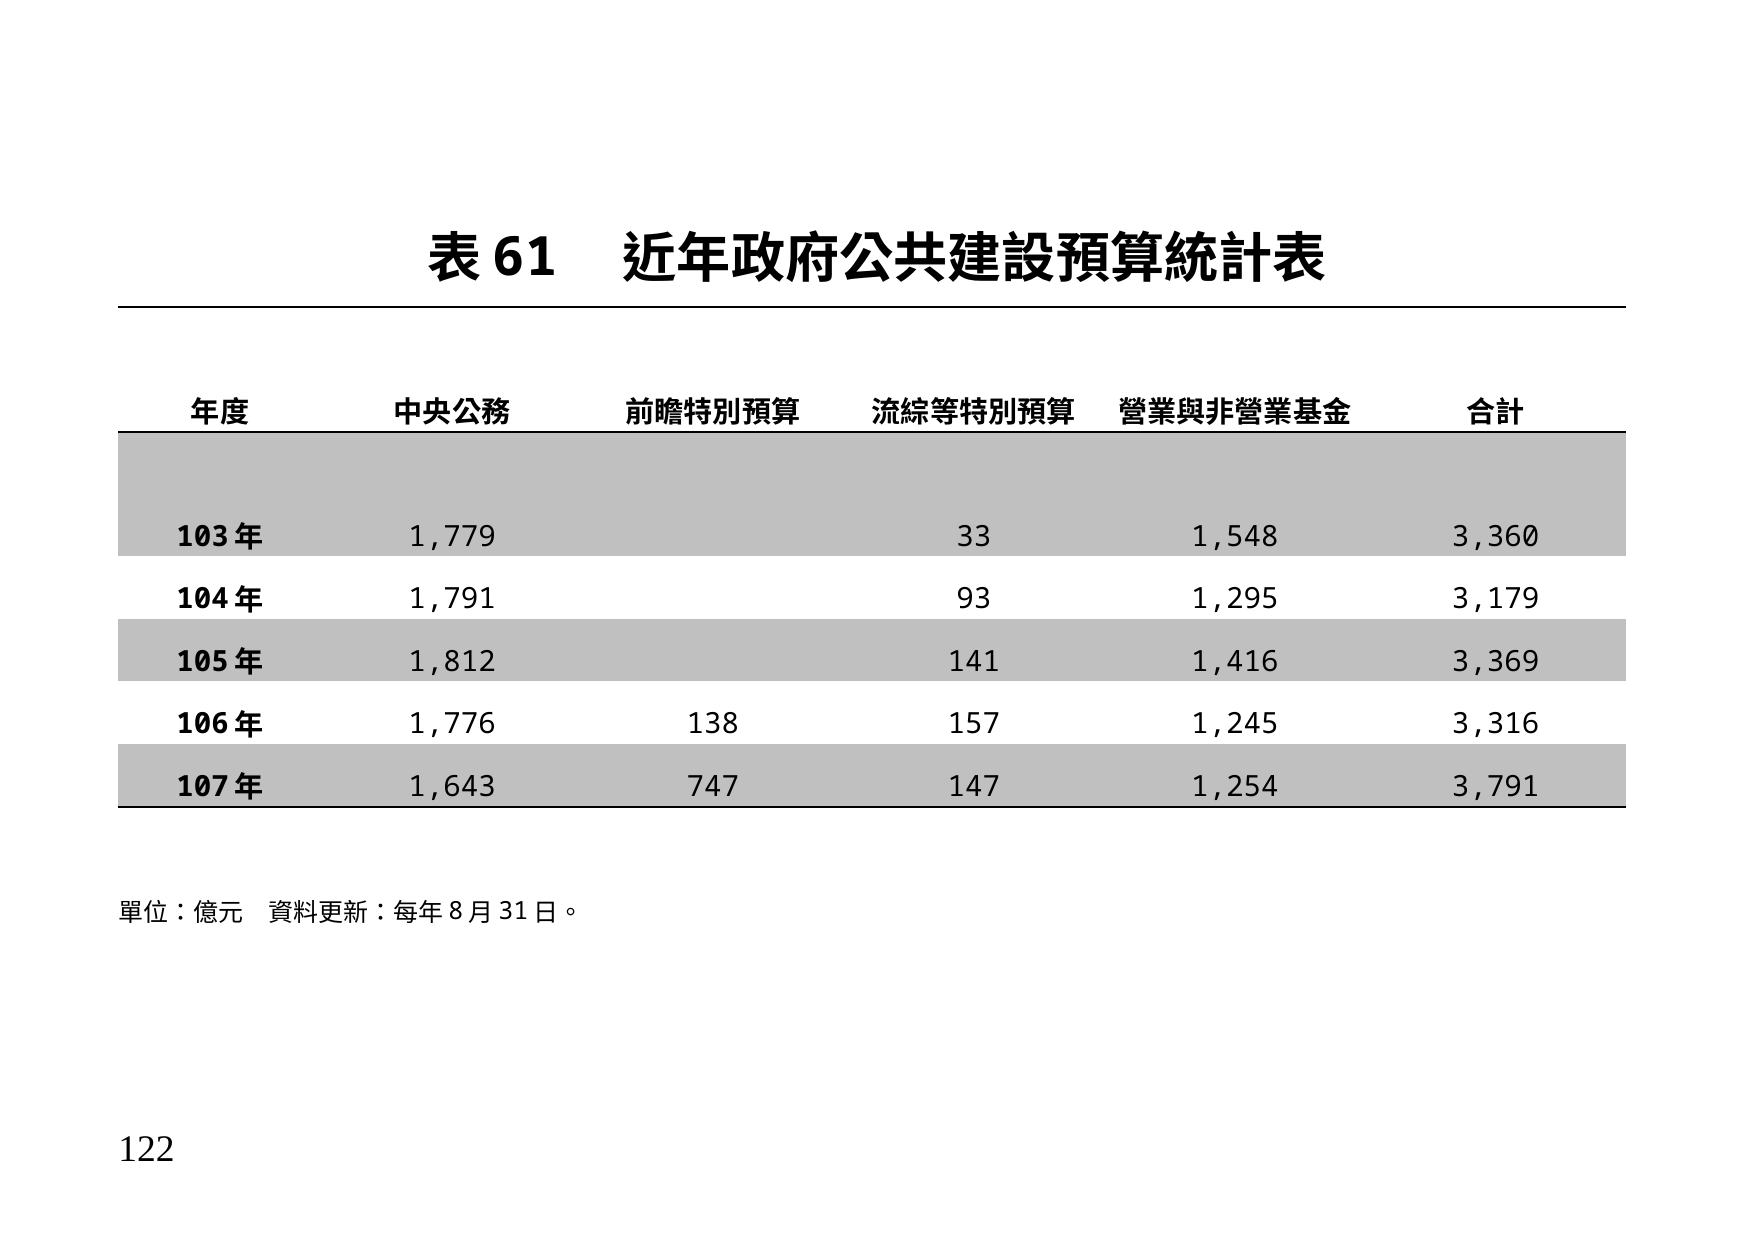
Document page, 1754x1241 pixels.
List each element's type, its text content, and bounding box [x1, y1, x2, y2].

text 單位：億元 資料更新：每年8月31日。 [118, 868, 1636, 931]
table_cell 33 [843, 433, 1104, 556]
table_cell 1,416 [1104, 619, 1365, 681]
table_cell 157 [843, 681, 1104, 743]
table_cell 147 [843, 744, 1104, 806]
table_cell 1,295 [1104, 556, 1365, 618]
table_cell 103年 [118, 433, 321, 556]
table_cell 104年 [118, 556, 321, 618]
table_header 合計 [1365, 308, 1626, 431]
table_cell 3,179 [1365, 556, 1626, 618]
table_header 年度 [118, 308, 321, 431]
table_cell 747 [582, 744, 843, 806]
table_cell 106年 [118, 681, 321, 743]
table_header 流綜等特別預算 [843, 308, 1104, 431]
subtitle 表61 近年政府公共建設預算統計表 [118, 181, 1636, 306]
table_cell 93 [843, 556, 1104, 618]
table_cell 1,779 [321, 433, 582, 556]
table_cell 138 [582, 681, 843, 743]
table_cell 1,643 [321, 744, 582, 806]
table_cell 105年 [118, 619, 321, 681]
table_header 前瞻特別預算 [582, 308, 843, 431]
table_cell [582, 556, 843, 618]
table_cell 107年 [118, 744, 321, 806]
table_cell 1,548 [1104, 433, 1365, 556]
table_cell 1,776 [321, 681, 582, 743]
table_cell 1,791 [321, 556, 582, 618]
table_header 中央公務 [321, 308, 582, 431]
table_cell 3,791 [1365, 744, 1626, 806]
table_cell [582, 619, 843, 681]
table_cell [582, 433, 843, 556]
table_cell 141 [843, 619, 1104, 681]
table_header 營業與非營業基金 [1104, 308, 1365, 431]
table_cell 1,245 [1104, 681, 1365, 743]
table_cell 3,316 [1365, 681, 1626, 743]
table_cell 3,360 [1365, 433, 1626, 556]
table_cell 3,369 [1365, 619, 1626, 681]
table_cell 1,812 [321, 619, 582, 681]
table_cell 1,254 [1104, 744, 1365, 806]
